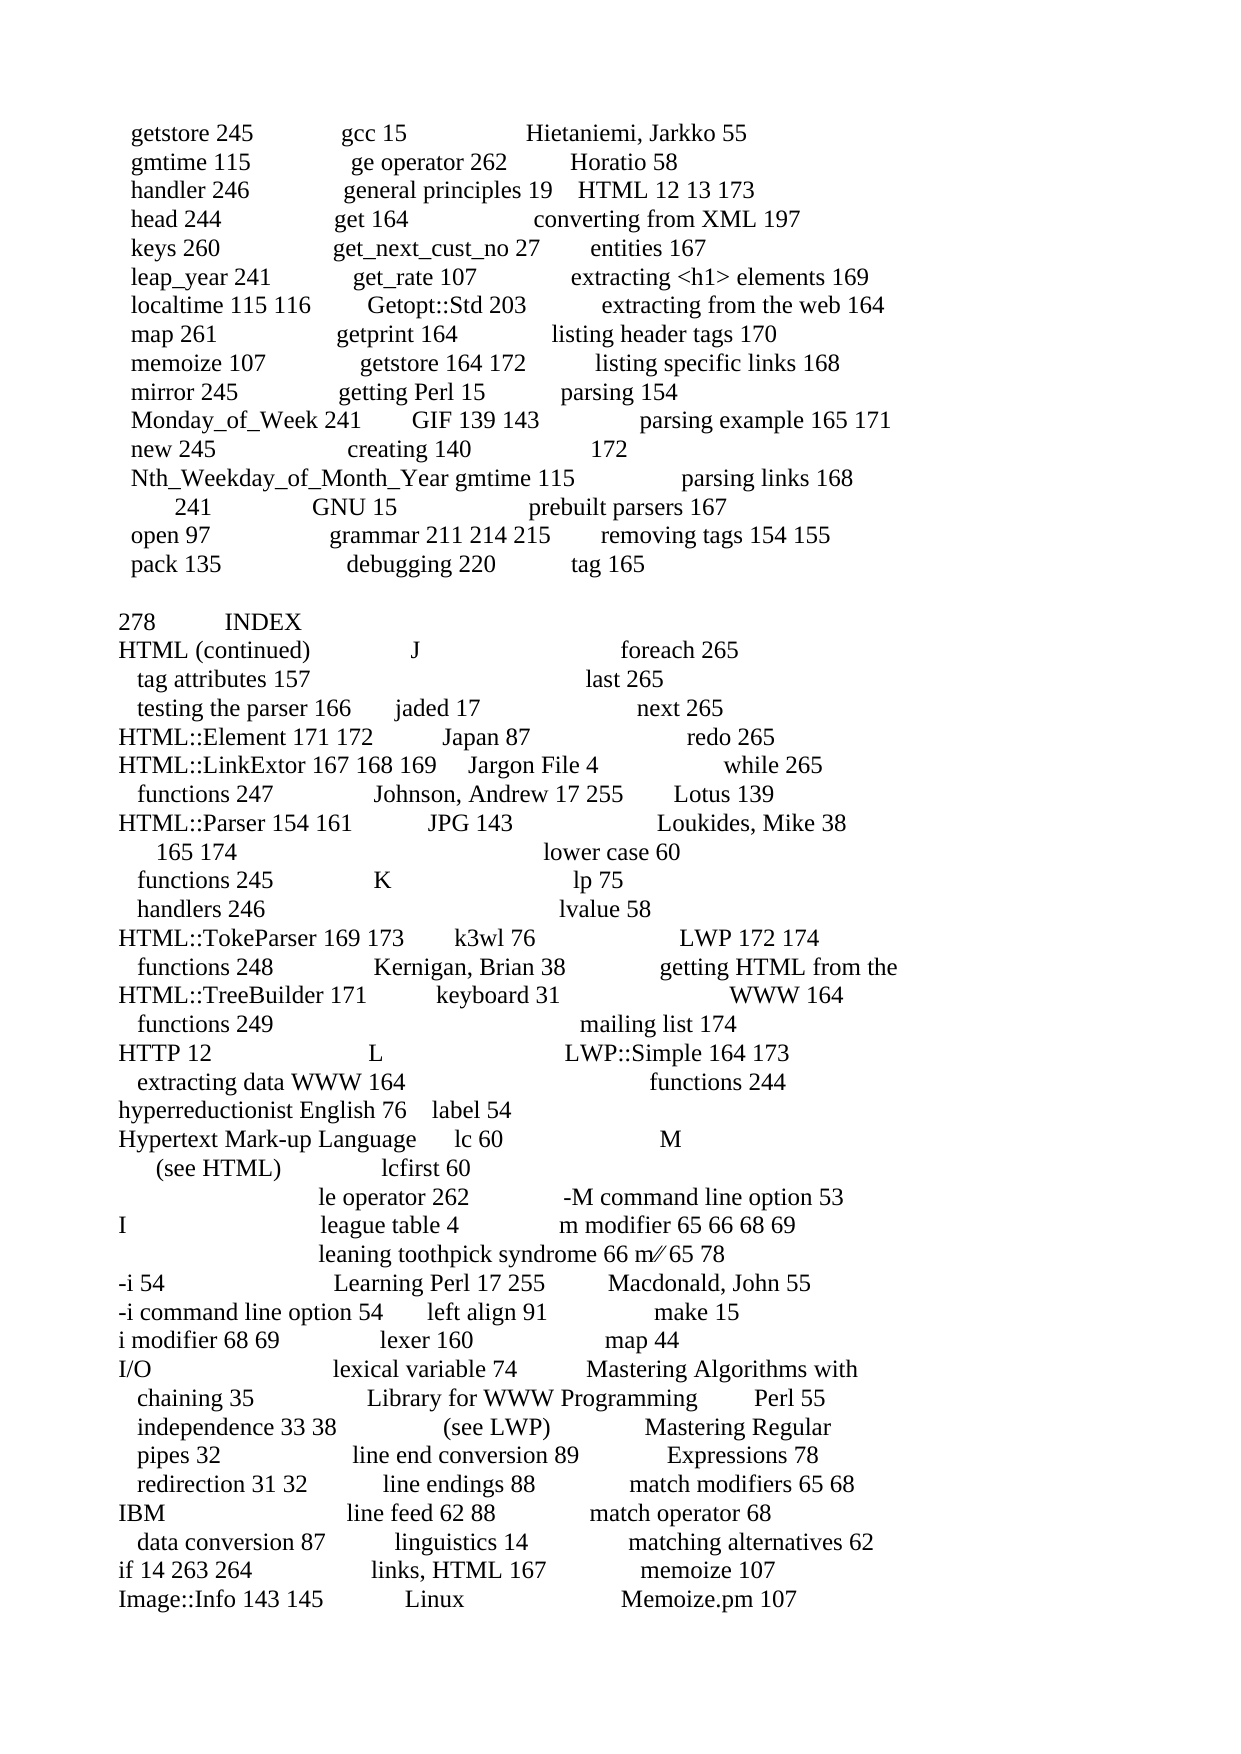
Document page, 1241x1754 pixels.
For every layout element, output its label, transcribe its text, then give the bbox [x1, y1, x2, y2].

text getstore 245 gcc 15 Hietaniemi, Jarkko 55 [118, 118, 1122, 147]
text mirror 245 getting Perl 15 parsing 154 [118, 377, 1122, 406]
text keys 260 get_next_cust_no 27 entities 167 [118, 233, 1122, 262]
text functions 249 mailing list 174 [118, 1009, 1122, 1038]
text HTML::Parser 154 161 JPG 143 Loukides, Mike 38 [118, 808, 1122, 837]
text data conversion 87 linguistics 14 matching alternatives 62 [118, 1527, 1122, 1556]
text functions 247 Johnson, Andrew 17 255 Lotus 139 [118, 779, 1122, 808]
text hyperreductionist English 76 label 54 [118, 1096, 1122, 1124]
text functions 248 Kernigan, Brian 38 getting HTML from the [118, 952, 1122, 981]
text if 14 263 264 links, HTML 167 memoize 107 [118, 1556, 1122, 1584]
text i modifier 68 69 lexer 160 map 44 [118, 1326, 1122, 1354]
text head 244 get 164 converting from XML 197 [118, 204, 1122, 233]
text HTML (continued) J foreach 265 [118, 636, 1122, 664]
text HTML::TokeParser 169 173 k3wl 76 LWP 172 174 [118, 923, 1122, 952]
text IBM line feed 62 88 match operator 68 [118, 1498, 1122, 1527]
text 278 INDEX [118, 607, 1122, 636]
text independence 33 38 (see LWP) Mastering Regular [118, 1412, 1122, 1441]
text Image::Info 143 145 Linux Memoize.pm 107 [118, 1584, 1122, 1613]
text pipes 32 line end conversion 89 Expressions 78 [118, 1441, 1122, 1469]
text open 97 grammar 211 214 215 removing tags 154 155 [118, 521, 1122, 549]
text localtime 115 116 Getopt::Std 203 extracting from the web 164 [118, 291, 1122, 319]
text I league table 4 m modifier 65 66 68 69 [118, 1211, 1122, 1239]
text Hypertext Mark-up Language lc 60 M [118, 1124, 1122, 1153]
text 165 174 lower case 60 [118, 837, 1122, 866]
text I/O lexical variable 74 Mastering Algorithms with [118, 1354, 1122, 1383]
text map 261 getprint 164 listing header tags 170 [118, 319, 1122, 348]
text le operator 262 -M command line option 53 [118, 1182, 1122, 1211]
text handler 246 general principles 19 HTML 12 13 173 [118, 176, 1122, 204]
text -i 54 Learning Perl 17 255 Macdonald, John 55 [118, 1268, 1122, 1297]
text HTML::Element 171 172 Japan 87 redo 265 [118, 722, 1122, 751]
text Nth_Weekday_of_Month_Year gmtime 115 parsing links 168 [118, 463, 1122, 492]
text extracting data WWW 164 functions 244 [118, 1067, 1122, 1096]
text redirection 31 32 line endings 88 match modifiers 65 68 [118, 1469, 1122, 1498]
text Monday_of_Week 241 GIF 139 143 parsing example 165 171 [118, 406, 1122, 434]
text testing the parser 166 jaded 17 next 265 [118, 693, 1122, 722]
text HTTP 12 L LWP::Simple 164 173 [118, 1038, 1122, 1067]
text (see HTML) lcfirst 60 [118, 1153, 1122, 1182]
text functions 245 K lp 75 [118, 866, 1122, 894]
text new 245 creating 140 172 [118, 434, 1122, 463]
text leap_year 241 get_rate 107 extracting <h1> elements 169 [118, 262, 1122, 291]
text handlers 246 lvalue 58 [118, 894, 1122, 923]
text HTML::TreeBuilder 171 keyboard 31 WWW 164 [118, 981, 1122, 1009]
text 241 GNU 15 prebuilt parsers 167 [118, 492, 1122, 521]
text gmtime 115 ge operator 262 Horatio 58 [118, 147, 1122, 176]
text -i command line option 54 left align 91 make 15 [118, 1297, 1122, 1326]
text leaning toothpick syndrome 66 m⁄⁄ 65 78 [118, 1239, 1122, 1268]
text pack 135 debugging 220 tag 165 [118, 549, 1122, 578]
text tag attributes 157 last 265 [118, 664, 1122, 693]
text chaining 35 Library for WWW Programming Perl 55 [118, 1383, 1122, 1412]
text memoize 107 getstore 164 172 listing specific links 168 [118, 348, 1122, 377]
text HTML::LinkExtor 167 168 169 Jargon File 4 while 265 [118, 751, 1122, 779]
